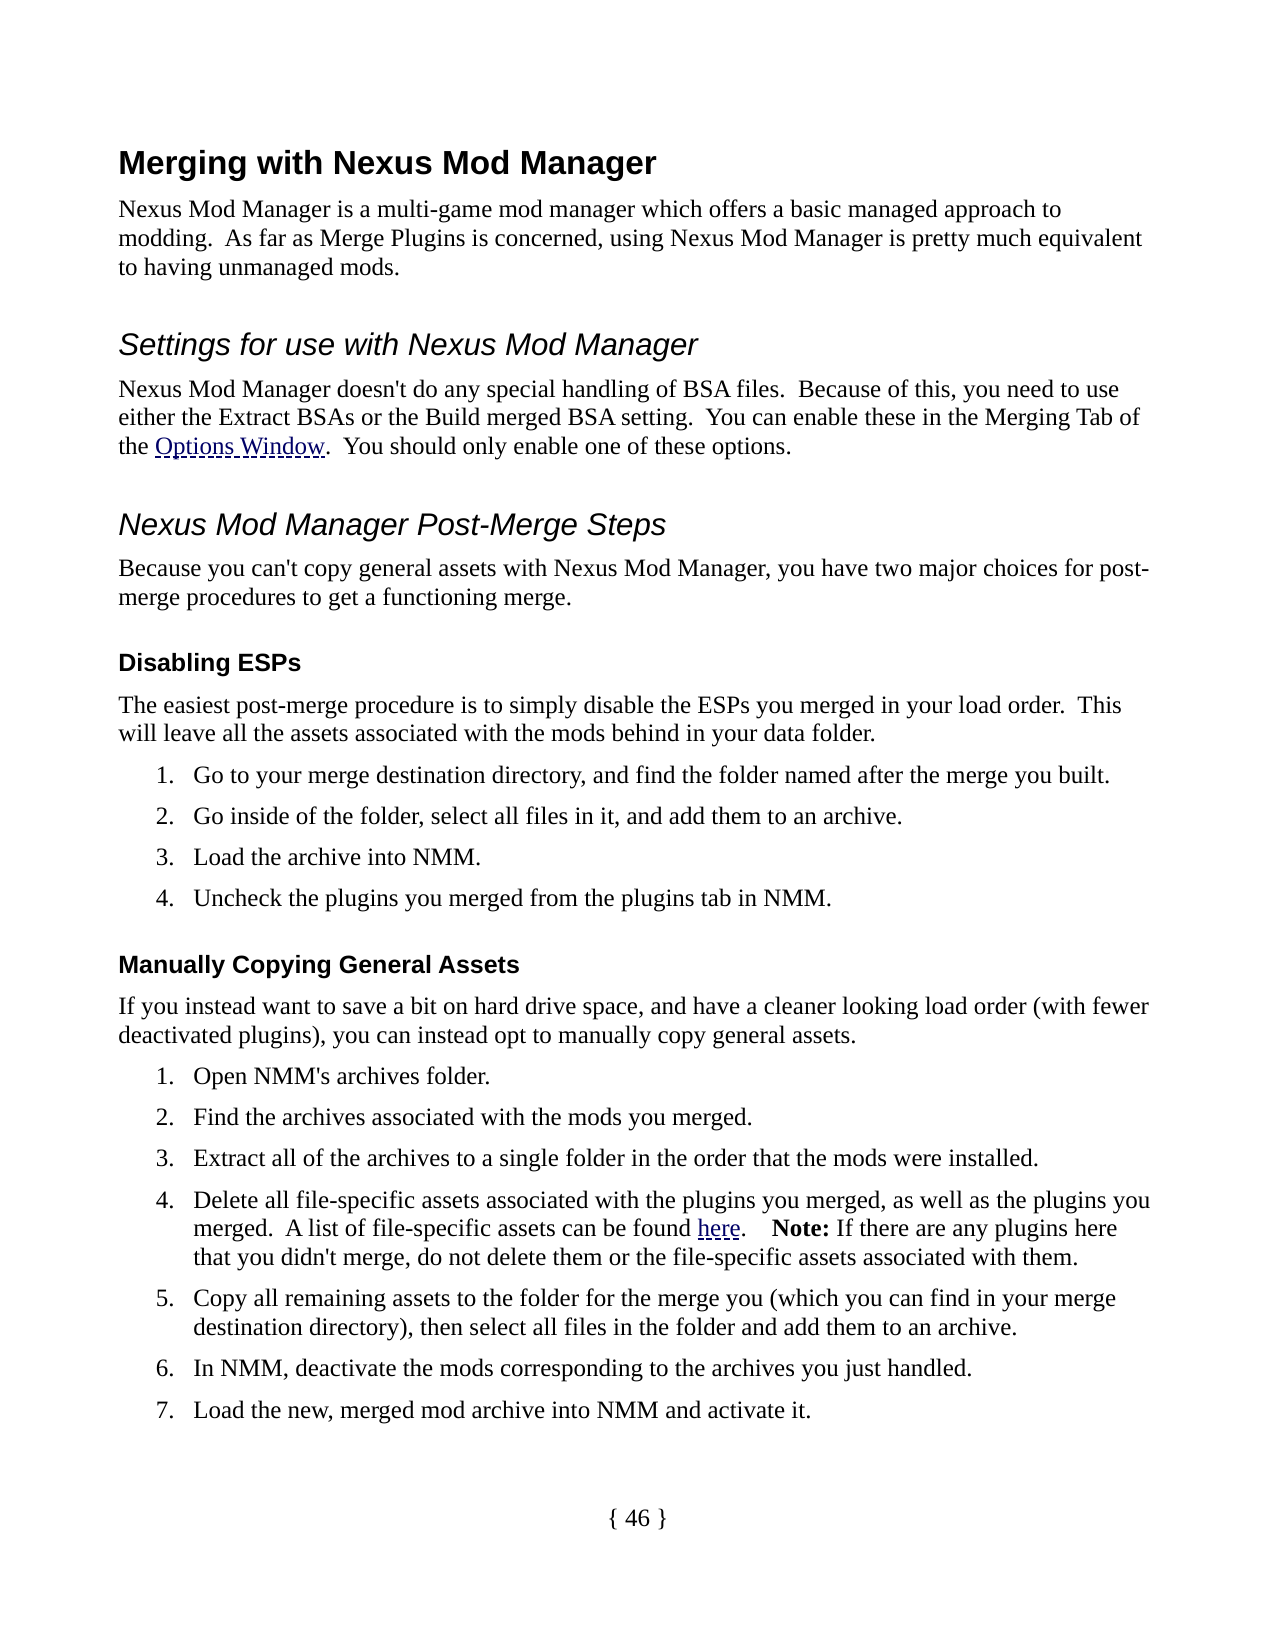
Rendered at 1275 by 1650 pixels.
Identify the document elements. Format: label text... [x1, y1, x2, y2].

text Because you can't copy general assets with Nexus Mod Manager, you have two major choices for post-merge procedures to get a functioning merge. [118, 553, 1157, 611]
text If you instead want to save a bit on hard drive space, and have a cleaner looking load order (with fewer deactivated plugins), you can instead opt to manually copy general assets. [118, 991, 1157, 1048]
list Uncheck the plugins you merged from the plugins tab in NMM. [156, 883, 1157, 912]
text Nexus Mod Manager doesn't do any special handling of BSA files. Because of this, you need to use either the Extract BSAs or the Build merged BSA setting. You can enable these in the Merging Tab of the Options Window. You should only enable one of these options. [118, 374, 1157, 460]
list In NMM, deactivate the mods corresponding to the archives you just handled. [156, 1353, 1157, 1382]
list Go to your merge destination directory, and find the folder named after the merge you built. [156, 760, 1157, 788]
subtitle Settings for use with Nexus Mod Manager [118, 326, 1157, 362]
text The easiest post-merge procedure is to simply disable the ESPs you merged in your load order. This will leave all the assets associated with the mods behind in your data folder. [118, 690, 1157, 747]
subtitle Disabling ESPs [118, 648, 1157, 677]
list Load the new, merged mod archive into NMM and activate it. [156, 1395, 1157, 1423]
list Find the archives associated with the mods you merged. [156, 1102, 1157, 1131]
subtitle Nexus Mod Manager Post-Merge Steps [118, 506, 1157, 541]
list Open NMM's archives folder. [156, 1061, 1157, 1090]
subtitle Manually Copying General Assets [118, 950, 1157, 978]
subtitle Merging with Nexus Mod Manager [118, 143, 1157, 182]
list Load the archive into NMM. [156, 842, 1157, 871]
text Nexus Mod Manager is a multi-game mod manager which offers a basic managed approach to modding. As far as Merge Plugins is concerned, using Nexus Mod Manager is pretty much equivalent to having unmanaged mods. [118, 194, 1157, 280]
list Extract all of the archives to a single folder in the order that the mods were installed. [156, 1143, 1157, 1172]
list Copy all remaining assets to the folder for the merge you (which you can find in your merge destination directory), then select all files in the folder and add them to an archive. [156, 1283, 1157, 1341]
list Go inside of the folder, select all files in it, and add them to an archive. [156, 801, 1157, 830]
list Delete all file-specific assets associated with the plugins you merged, as well as the plugins you merged. A list of file-specific assets can be found here. Note: If there are any plugins here that you didn't merge, do not delete them or the file-specific assets associated with them. [156, 1185, 1157, 1271]
